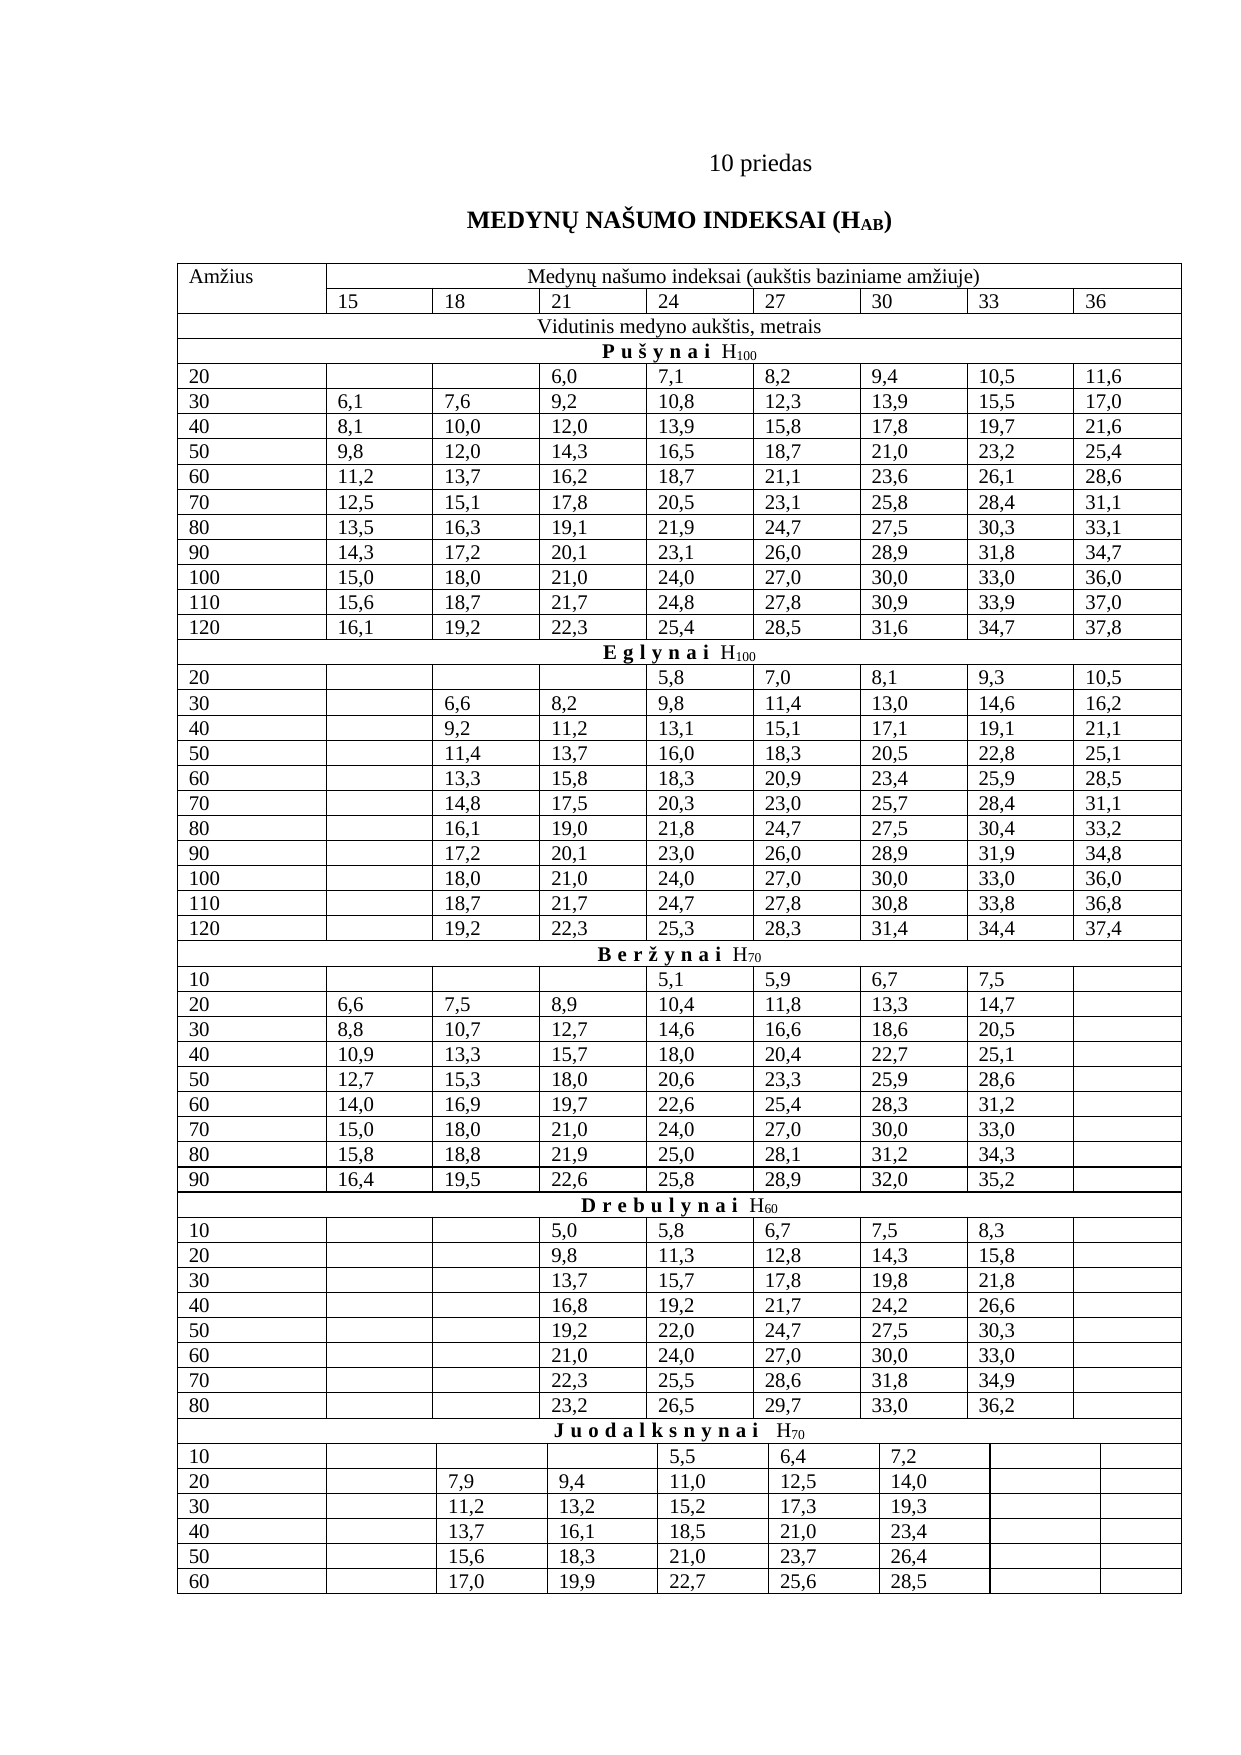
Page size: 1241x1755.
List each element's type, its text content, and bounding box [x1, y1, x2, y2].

table_cell [1101, 1569, 1181, 1593]
table_cell 6,4 [769, 1444, 879, 1468]
table_cell 17,5 [540, 791, 646, 815]
table_cell 28,5 [880, 1569, 989, 1593]
table_cell 5,8 [647, 665, 753, 689]
table_cell 5,5 [658, 1444, 768, 1468]
table_cell 60 [178, 1569, 326, 1593]
table_cell 20,4 [754, 1042, 860, 1066]
table_cell 29,7 [754, 1393, 860, 1417]
table_cell 24 [647, 289, 753, 313]
table_cell [327, 916, 432, 940]
table_cell 28,3 [861, 1092, 967, 1116]
table_cell 12,0 [540, 414, 646, 438]
table_cell 13,3 [433, 1042, 539, 1066]
table_cell 14,3 [861, 1243, 967, 1267]
table_cell 12,0 [433, 439, 539, 463]
table_cell 10,5 [968, 364, 1073, 388]
table_cell 24,0 [647, 565, 753, 589]
table_cell 20 [178, 1469, 326, 1493]
table_cell 33,8 [968, 891, 1073, 915]
table_cell 14,3 [540, 439, 646, 463]
table_cell [1074, 1368, 1181, 1392]
table_cell 20,5 [647, 490, 753, 514]
table_cell [327, 891, 432, 915]
table_cell 23,7 [769, 1544, 879, 1568]
table_cell 110 [178, 891, 326, 915]
table_cell 20 [178, 992, 326, 1016]
table_cell 18 [433, 289, 539, 313]
table_cell [991, 1444, 1100, 1468]
table_cell Eglynai H100 [178, 640, 1181, 664]
table_cell [327, 1268, 432, 1292]
table_cell 27,5 [861, 816, 967, 840]
table_cell 28,9 [861, 540, 967, 564]
table_cell 11,2 [437, 1494, 547, 1518]
table_cell [433, 1393, 539, 1417]
table_header Amžius [178, 264, 326, 313]
table_cell [437, 1444, 547, 1468]
table_cell 18,7 [433, 590, 539, 614]
table_cell 23,4 [880, 1519, 989, 1543]
table_cell [327, 1494, 436, 1518]
table_cell 15,1 [433, 490, 539, 514]
table_cell 27,0 [754, 866, 860, 890]
table_cell [327, 791, 432, 815]
table_cell 34,4 [968, 916, 1073, 940]
table_cell [327, 364, 432, 388]
table_cell 18,5 [658, 1519, 768, 1543]
table_cell 24,0 [647, 866, 753, 890]
table_cell 19,7 [968, 414, 1073, 438]
table_cell 26,6 [968, 1293, 1073, 1317]
table_cell 25,7 [861, 791, 967, 815]
table_cell 40 [178, 1042, 326, 1066]
table_cell 34,8 [1074, 841, 1181, 865]
table_cell 21,0 [540, 565, 646, 589]
table_cell 23,2 [968, 439, 1073, 463]
table_cell 21,1 [754, 465, 860, 488]
table_cell 20,9 [754, 766, 860, 790]
table_cell 5,0 [540, 1218, 646, 1242]
table_cell [327, 1293, 432, 1317]
table_cell 19,0 [540, 816, 646, 840]
table_cell 24,7 [754, 515, 860, 539]
table_cell 15,6 [437, 1544, 547, 1568]
table_cell [327, 1368, 432, 1392]
table_cell 18,7 [647, 465, 753, 488]
table_cell 15,8 [968, 1243, 1073, 1267]
table_cell 15,7 [647, 1268, 753, 1292]
table_cell 16,1 [327, 615, 432, 639]
table_cell 20 [178, 665, 326, 689]
table_cell 30,3 [968, 515, 1073, 539]
table_cell 24,0 [647, 1343, 753, 1367]
table_cell 17,8 [754, 1268, 860, 1292]
table_cell 20,6 [647, 1067, 753, 1091]
table_cell [1074, 1268, 1181, 1292]
table_cell 20 [178, 364, 326, 388]
table_cell 12,7 [327, 1067, 432, 1091]
table_cell 37,8 [1074, 615, 1181, 639]
table_cell 60 [178, 766, 326, 790]
table_cell 11,8 [754, 992, 860, 1016]
table_cell 90 [178, 1168, 326, 1191]
table_cell 10 [178, 1444, 326, 1468]
table_cell 8,2 [754, 364, 860, 388]
table_cell 24,7 [647, 891, 753, 915]
table_cell 16,6 [754, 1017, 860, 1041]
table_cell 30,8 [861, 891, 967, 915]
table_cell 32,0 [861, 1168, 967, 1191]
table_cell [1074, 1218, 1181, 1242]
table_cell 30,9 [861, 590, 967, 614]
table_cell 33,0 [861, 1393, 967, 1417]
table_cell [1074, 1393, 1181, 1417]
table_cell [991, 1569, 1100, 1593]
table_cell 26,0 [754, 841, 860, 865]
table_cell 110 [178, 590, 326, 614]
table_cell 36 [1074, 289, 1181, 313]
table_cell 19,5 [433, 1168, 539, 1191]
table_cell 5,1 [647, 967, 753, 991]
table_cell 21,0 [658, 1544, 768, 1568]
table_cell 31,6 [861, 615, 967, 639]
table_cell 30,4 [968, 816, 1073, 840]
table_cell 120 [178, 615, 326, 639]
table_cell 28,1 [754, 1142, 860, 1166]
table_cell 28,9 [754, 1168, 860, 1191]
table_cell 17,2 [433, 841, 539, 865]
table_cell 8,1 [327, 414, 432, 438]
table_cell 23,1 [754, 490, 860, 514]
table_cell 50 [178, 1544, 326, 1568]
table_cell 28,9 [861, 841, 967, 865]
table_cell 80 [178, 1142, 326, 1166]
table_cell 14,7 [968, 992, 1073, 1016]
table_cell 28,6 [968, 1067, 1073, 1091]
table_cell 21,7 [540, 891, 646, 915]
table_cell 13,9 [861, 389, 967, 413]
table_cell 7,6 [433, 389, 539, 413]
table_cell 21,0 [540, 1343, 646, 1367]
table_cell [327, 716, 432, 739]
table_cell 15,2 [658, 1494, 768, 1518]
table_cell 11,4 [433, 741, 539, 765]
table_cell 12,3 [754, 389, 860, 413]
table_cell 22,3 [540, 916, 646, 940]
table_cell 12,7 [540, 1017, 646, 1041]
table_cell 15,8 [540, 766, 646, 790]
table_cell 25,1 [1074, 741, 1181, 765]
table_cell 7,2 [880, 1444, 989, 1468]
table_cell 21,9 [540, 1142, 646, 1166]
table_cell 23,4 [861, 766, 967, 790]
table_cell [327, 1469, 436, 1493]
table_cell 14,6 [968, 690, 1073, 714]
table_cell [1074, 1017, 1181, 1041]
table_cell 15,7 [540, 1042, 646, 1066]
table_cell 33,0 [968, 866, 1073, 890]
table_cell 37,4 [1074, 916, 1181, 940]
table_cell [1074, 1293, 1181, 1317]
table_cell 26,1 [968, 465, 1073, 488]
table_cell 13,1 [647, 716, 753, 739]
table_cell 36,8 [1074, 891, 1181, 915]
table_cell 70 [178, 1368, 326, 1392]
table_cell 16,2 [540, 465, 646, 488]
table_cell 15,0 [327, 1117, 432, 1141]
table_cell Juodalksnynai H70 [178, 1419, 1181, 1442]
table_cell 23,3 [754, 1067, 860, 1091]
table_cell 18,6 [861, 1017, 967, 1041]
table_cell 20,1 [540, 841, 646, 865]
table_cell [327, 690, 432, 714]
table_cell 33,9 [968, 590, 1073, 614]
table_cell 24,2 [861, 1293, 967, 1317]
table_cell 15 [327, 289, 432, 313]
table_cell 16,2 [1074, 690, 1181, 714]
table_cell 19,2 [433, 615, 539, 639]
table_cell 36,0 [1074, 866, 1181, 890]
table_cell 8,3 [968, 1218, 1073, 1242]
table_cell [433, 1368, 539, 1392]
table_cell 9,2 [540, 389, 646, 413]
table_cell 50 [178, 439, 326, 463]
table_cell Beržynai H70 [178, 941, 1181, 966]
table_cell 11,6 [1074, 364, 1181, 388]
table_cell 10,7 [433, 1017, 539, 1041]
table_cell 33,0 [968, 565, 1073, 589]
table_cell [1074, 1117, 1181, 1141]
table_cell 17,8 [540, 490, 646, 514]
table_cell 25,4 [754, 1092, 860, 1116]
table_cell 15,8 [754, 414, 860, 438]
table_cell 7,0 [754, 665, 860, 689]
table_cell 19,2 [647, 1293, 753, 1317]
table_cell [1074, 1067, 1181, 1091]
table_cell 7,9 [437, 1469, 547, 1493]
table_cell 22,3 [540, 615, 646, 639]
table_cell [1074, 1343, 1181, 1367]
table_cell [327, 1393, 432, 1417]
table_cell 20,5 [968, 1017, 1073, 1041]
table_cell 24,0 [647, 1117, 753, 1141]
table_cell 40 [178, 414, 326, 438]
table_cell 22,6 [647, 1092, 753, 1116]
table_cell 13,2 [548, 1494, 657, 1518]
table_cell [327, 841, 432, 865]
table_cell 9,4 [861, 364, 967, 388]
table_cell 12,5 [327, 490, 432, 514]
table_cell 15,0 [327, 565, 432, 589]
table_cell 17,2 [433, 540, 539, 564]
table_cell 27 [754, 289, 860, 313]
table_cell 13,7 [437, 1519, 547, 1543]
table_cell 31,9 [968, 841, 1073, 865]
table_cell [991, 1494, 1100, 1518]
table_cell 18,7 [754, 439, 860, 463]
table_cell 21,0 [540, 866, 646, 890]
table_cell 25,8 [861, 490, 967, 514]
table_cell 13,7 [433, 465, 539, 488]
table_cell [1074, 967, 1181, 991]
table_cell 30,0 [861, 565, 967, 589]
table_cell 70 [178, 1117, 326, 1141]
table_cell [1101, 1469, 1181, 1493]
table_cell 6,7 [861, 967, 967, 991]
table_cell 7,5 [861, 1218, 967, 1242]
table_cell 30 [178, 1494, 326, 1518]
table_cell [540, 665, 646, 689]
table_cell 25,1 [968, 1042, 1073, 1066]
table_cell 11,2 [540, 716, 646, 739]
table_cell 30 [178, 1268, 326, 1292]
table_cell 25,0 [647, 1142, 753, 1166]
table_cell 90 [178, 841, 326, 865]
table_cell Pušynai H100 [178, 339, 1181, 363]
table_cell [991, 1544, 1100, 1568]
table_cell 25,4 [647, 615, 753, 639]
table_cell 20,5 [861, 741, 967, 765]
table_cell [540, 967, 646, 991]
table_cell 31,2 [968, 1092, 1073, 1116]
table_cell 19,1 [540, 515, 646, 539]
table_cell 6,0 [540, 364, 646, 388]
table_cell 15,6 [327, 590, 432, 614]
table_cell 34,9 [968, 1368, 1073, 1392]
table_cell 23,2 [540, 1393, 646, 1417]
table_cell 33,2 [1074, 816, 1181, 840]
table_cell 7,5 [433, 992, 539, 1016]
table_cell 26,0 [754, 540, 860, 564]
table_cell 28,5 [1074, 766, 1181, 790]
table_cell 14,0 [880, 1469, 989, 1493]
table_cell [327, 1218, 432, 1242]
table_cell 6,6 [433, 690, 539, 714]
table_cell 28,5 [754, 615, 860, 639]
table_cell 25,9 [968, 766, 1073, 790]
table_cell 31,1 [1074, 791, 1181, 815]
table_cell 21,9 [647, 515, 753, 539]
table_cell 40 [178, 1293, 326, 1317]
table_cell 10,9 [327, 1042, 432, 1066]
table_cell 16,4 [327, 1168, 432, 1191]
table_cell 24,7 [754, 816, 860, 840]
table_cell 7,1 [647, 364, 753, 388]
table_cell 8,8 [327, 1017, 432, 1041]
table_cell 20,1 [540, 540, 646, 564]
table_cell 33,1 [1074, 515, 1181, 539]
table_cell 14,6 [647, 1017, 753, 1041]
table_cell 10,0 [433, 414, 539, 438]
table_cell [991, 1469, 1100, 1493]
table_cell 30 [861, 289, 967, 313]
table_cell 27,0 [754, 1343, 860, 1367]
table_cell 18,0 [647, 1042, 753, 1066]
table_cell [1074, 992, 1181, 1016]
table_cell 100 [178, 565, 326, 589]
table_cell 31,2 [861, 1142, 967, 1166]
table_cell [327, 766, 432, 790]
table_cell [548, 1444, 657, 1468]
table_cell [327, 866, 432, 890]
table_cell 23,6 [861, 465, 967, 488]
table_cell 13,9 [647, 414, 753, 438]
table_cell 9,3 [968, 665, 1073, 689]
table_cell 25,8 [647, 1168, 753, 1191]
table_cell 26,4 [880, 1544, 989, 1568]
table_cell 22,7 [658, 1569, 768, 1593]
table_cell [327, 741, 432, 765]
table_cell 34,7 [1074, 540, 1181, 564]
table_cell 70 [178, 490, 326, 514]
table_cell [1074, 1318, 1181, 1342]
table_cell 6,1 [327, 389, 432, 413]
table_cell 60 [178, 465, 326, 488]
table_cell [1074, 1092, 1181, 1116]
table_cell 11,4 [754, 690, 860, 714]
table_cell 15,5 [968, 389, 1073, 413]
table_cell [1101, 1519, 1181, 1543]
table_cell 16,1 [548, 1519, 657, 1543]
table_cell 80 [178, 515, 326, 539]
table_cell 40 [178, 716, 326, 739]
table_cell 23,1 [647, 540, 753, 564]
table_cell [327, 1318, 432, 1342]
table_cell [1101, 1494, 1181, 1518]
table_cell 21,7 [540, 590, 646, 614]
table_cell 25,3 [647, 916, 753, 940]
table_cell 28,3 [754, 916, 860, 940]
table_cell 9,8 [327, 439, 432, 463]
table_cell 18,0 [433, 565, 539, 589]
table_cell 20 [178, 1243, 326, 1267]
table_cell 13,3 [861, 992, 967, 1016]
table_cell 17,0 [437, 1569, 547, 1593]
table_cell 16,8 [540, 1293, 646, 1317]
table_cell 19,2 [540, 1318, 646, 1342]
table_cell 14,8 [433, 791, 539, 815]
table_cell 18,7 [433, 891, 539, 915]
table_cell [327, 816, 432, 840]
table_cell [327, 1519, 436, 1543]
table_cell 50 [178, 1067, 326, 1091]
table_cell [327, 1243, 432, 1267]
table_cell 11,0 [658, 1469, 768, 1493]
table_cell 10 [178, 1218, 326, 1242]
table_cell 22,7 [861, 1042, 967, 1066]
table_cell [433, 967, 539, 991]
table_cell [433, 1268, 539, 1292]
table_cell 21,7 [754, 1293, 860, 1317]
table_cell 16,9 [433, 1092, 539, 1116]
table_cell 10,5 [1074, 665, 1181, 689]
table_cell 22,8 [968, 741, 1073, 765]
table_cell [327, 1544, 436, 1568]
table_cell 60 [178, 1092, 326, 1116]
table_cell 21 [540, 289, 646, 313]
table_cell 25,6 [769, 1569, 879, 1593]
table_cell [433, 1318, 539, 1342]
table_cell 80 [178, 1393, 326, 1417]
table_cell 18,3 [754, 741, 860, 765]
table_cell 17,3 [769, 1494, 879, 1518]
text MEDYNŲ NAŠUMO INDEKSAI (HAB) [177, 205, 1181, 234]
table_cell 16,0 [647, 741, 753, 765]
table_cell [433, 364, 539, 388]
table_cell [433, 1218, 539, 1242]
table_cell 33 [968, 289, 1073, 313]
table_cell 13,0 [861, 690, 967, 714]
table_cell 80 [178, 816, 326, 840]
table_cell 18,0 [540, 1067, 646, 1091]
table_cell 19,3 [880, 1494, 989, 1518]
table_cell 36,2 [968, 1393, 1073, 1417]
table_cell [1101, 1544, 1181, 1568]
table_cell 33,0 [968, 1343, 1073, 1367]
table_cell Drebulynai H60 [178, 1193, 1181, 1217]
table_cell 100 [178, 866, 326, 890]
table_cell 50 [178, 1318, 326, 1342]
table_cell 25,9 [861, 1067, 967, 1091]
table_cell 11,2 [327, 465, 432, 488]
table_cell 30 [178, 690, 326, 714]
table_cell 30,0 [861, 1343, 967, 1367]
table_cell 12,8 [754, 1243, 860, 1267]
table_cell 18,8 [433, 1142, 539, 1166]
table_cell 24,7 [754, 1318, 860, 1342]
table_cell 15,1 [754, 716, 860, 739]
table_cell 27,8 [754, 891, 860, 915]
table_cell 28,4 [968, 791, 1073, 815]
table_cell 8,1 [861, 665, 967, 689]
table_cell 9,8 [540, 1243, 646, 1267]
table_cell 5,8 [647, 1218, 753, 1242]
table_cell 22,3 [540, 1368, 646, 1392]
table_cell 6,7 [754, 1218, 860, 1242]
table_cell 17,0 [1074, 389, 1181, 413]
table_cell 18,0 [433, 866, 539, 890]
table_cell 60 [178, 1343, 326, 1367]
table_cell 9,8 [647, 690, 753, 714]
table_cell 17,8 [861, 414, 967, 438]
table_cell 7,5 [968, 967, 1073, 991]
table_cell 34,7 [968, 615, 1073, 639]
table_cell 70 [178, 791, 326, 815]
table_cell 27,8 [754, 590, 860, 614]
table_cell 16,5 [647, 439, 753, 463]
table_cell 120 [178, 916, 326, 940]
table_cell [1074, 1243, 1181, 1267]
table_cell 31,4 [861, 916, 967, 940]
table_cell 30 [178, 389, 326, 413]
table_cell 30,0 [861, 866, 967, 890]
table_cell 18,0 [433, 1117, 539, 1141]
table_cell 19,9 [548, 1569, 657, 1593]
table_cell 25,5 [647, 1368, 753, 1392]
table_cell 6,6 [327, 992, 432, 1016]
table_cell [1074, 1042, 1181, 1066]
table_cell 19,1 [968, 716, 1073, 739]
table_cell 90 [178, 540, 326, 564]
table_cell 17,1 [861, 716, 967, 739]
table_cell 31,8 [861, 1368, 967, 1392]
table_cell 27,0 [754, 1117, 860, 1141]
table_cell 24,8 [647, 590, 753, 614]
table_cell 15,3 [433, 1067, 539, 1091]
table_cell 27,5 [861, 515, 967, 539]
table_cell 21,8 [647, 816, 753, 840]
table_cell 19,2 [433, 916, 539, 940]
table_cell 31,8 [968, 540, 1073, 564]
table_cell 14,0 [327, 1092, 432, 1116]
table_cell 19,8 [861, 1268, 967, 1292]
table_cell 16,1 [433, 816, 539, 840]
table_cell [1074, 1142, 1181, 1166]
table_cell 21,0 [540, 1117, 646, 1141]
table_cell 19,7 [540, 1092, 646, 1116]
table_cell [433, 665, 539, 689]
text 10 priedas [177, 148, 1181, 176]
table_cell 20,3 [647, 791, 753, 815]
table_cell [327, 665, 432, 689]
table_cell 15,8 [327, 1142, 432, 1166]
table_cell 13,5 [327, 515, 432, 539]
table_cell 27,5 [861, 1318, 967, 1342]
table_cell 18,3 [647, 766, 753, 790]
table_cell [433, 1343, 539, 1367]
table_cell [327, 1569, 436, 1593]
table_cell 22,6 [540, 1168, 646, 1191]
table_cell 21,8 [968, 1268, 1073, 1292]
table_cell 28,6 [1074, 465, 1181, 488]
table_cell 23,0 [647, 841, 753, 865]
table_cell [433, 1293, 539, 1317]
table_cell 37,0 [1074, 590, 1181, 614]
table_cell 14,3 [327, 540, 432, 564]
table_cell 27,0 [754, 565, 860, 589]
table_cell 13,3 [433, 766, 539, 790]
table_cell 10,8 [647, 389, 753, 413]
table_cell 30,0 [861, 1117, 967, 1141]
table_cell 9,2 [433, 716, 539, 739]
table_cell 21,1 [1074, 716, 1181, 739]
table_cell 21,0 [861, 439, 967, 463]
table_cell 28,4 [968, 490, 1073, 514]
table_cell 11,3 [647, 1243, 753, 1267]
table_cell [1074, 1168, 1181, 1191]
table_cell 21,0 [769, 1519, 879, 1543]
table_cell 33,0 [968, 1117, 1073, 1141]
table_cell 8,2 [540, 690, 646, 714]
table_cell [1101, 1444, 1181, 1468]
table_cell 35,2 [968, 1168, 1073, 1191]
table_cell 13,7 [540, 1268, 646, 1292]
table_cell 8,9 [540, 992, 646, 1016]
table_header Medynų našumo indeksai (aukštis baziniame amžiuje) [327, 264, 1181, 288]
table_cell 5,9 [754, 967, 860, 991]
table_cell 40 [178, 1519, 326, 1543]
table_cell Vidutinis medyno aukštis, metrais [178, 314, 1181, 338]
table_cell 13,7 [540, 741, 646, 765]
table_cell 23,0 [754, 791, 860, 815]
table_cell 10 [178, 967, 326, 991]
table_cell 9,4 [548, 1469, 657, 1493]
table_cell 16,3 [433, 515, 539, 539]
table_cell [327, 1343, 432, 1367]
table_cell 28,6 [754, 1368, 860, 1392]
table_cell 12,5 [769, 1469, 879, 1493]
table_cell 22,0 [647, 1318, 753, 1342]
table_cell 10,4 [647, 992, 753, 1016]
table_cell [327, 1444, 436, 1468]
table_cell 30,3 [968, 1318, 1073, 1342]
table_cell 25,4 [1074, 439, 1181, 463]
table_cell [327, 967, 432, 991]
table_cell 36,0 [1074, 565, 1181, 589]
table_cell [433, 1243, 539, 1267]
table_cell 31,1 [1074, 490, 1181, 514]
table_cell 26,5 [647, 1393, 753, 1417]
table_cell 18,3 [548, 1544, 657, 1568]
table_cell 34,3 [968, 1142, 1073, 1166]
table_cell 30 [178, 1017, 326, 1041]
table_cell 50 [178, 741, 326, 765]
table_cell [991, 1519, 1100, 1543]
table_cell 21,6 [1074, 414, 1181, 438]
